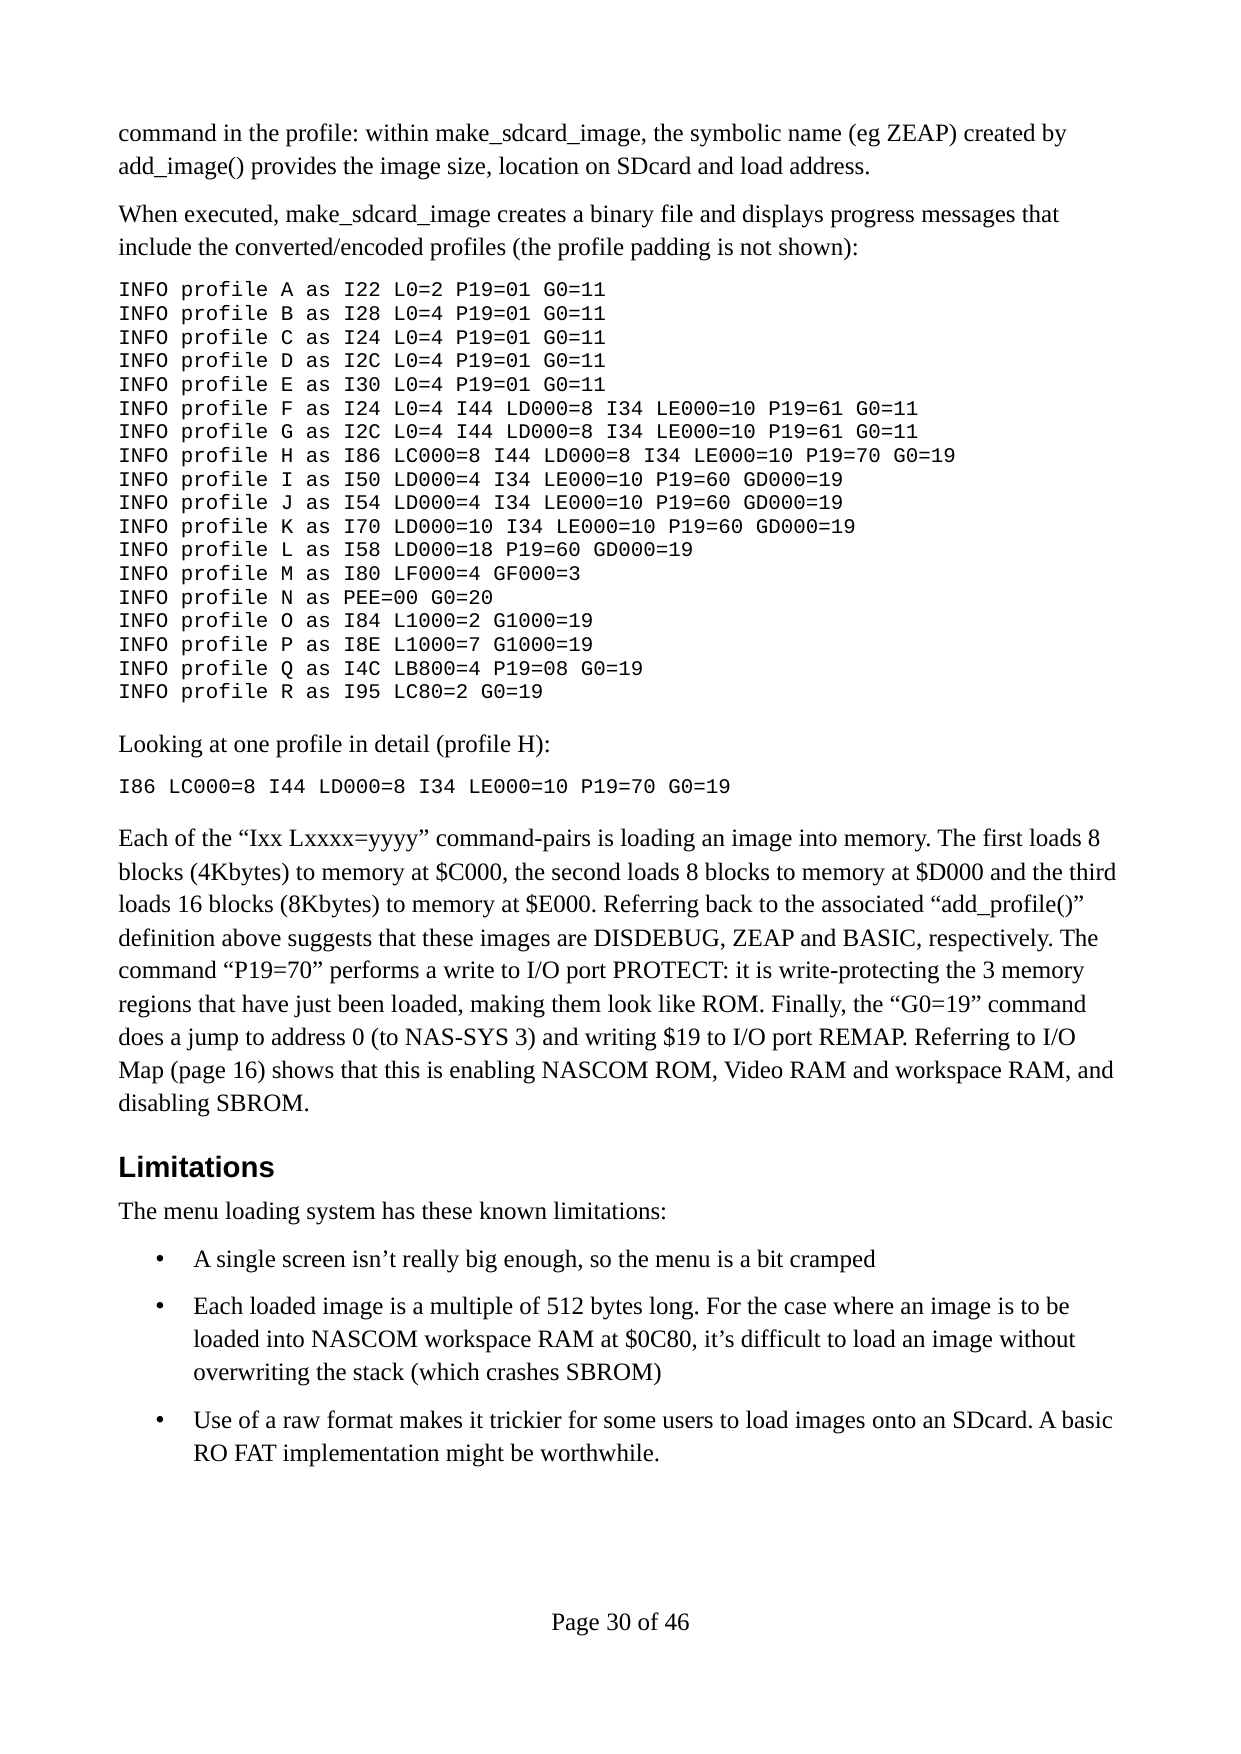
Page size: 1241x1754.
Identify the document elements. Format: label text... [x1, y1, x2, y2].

list Each loaded image is a multiple of 512 bytes long. For the case where an image is to be loaded into NASCOM workspace RAM at $0C80, it’s difficult to load an image without overwriting the stack (which crashes SBROM) [156, 1291, 1122, 1386]
text The menu loading system has these known limitations: [118, 1196, 1122, 1225]
text INFO profile A as I22 L0=2 P19=01 G0=11 INFO profile B as I28 L0=4 P19=01 G0=11 INFO profile C as I24 L0=4 P19=01 G0=11 INFO profile D as I2C L0=4 P19=01 G0=11 INFO profile E as I30 L0=4 P19=01 G0=11 INFO profile F as I24 L0=4 I44 LD000=8 I34 LE000=10 P19=61 G0=11 INFO profile G as I2C L0=4 I44 LD000=8 I34 LE000=10 P19=61 G0=11 INFO profile H as I86 LC000=8 I44 LD000=8 I34 LE000=10 P19=70 G0=19 INFO profile I as I50 LD000=4 I34 LE000=10 P19=60 GD000=19 INFO profile J as I54 LD000=4 I34 LE000=10 P19=60 GD000=19 INFO profile K as I70 LD000=10 I34 LE000=10 P19=60 GD000=19 INFO profile L as I58 LD000=18 P19=60 GD000=19 INFO profile M as I80 LF000=4 GF000=3 INFO profile N as PEE=00 G0=20 INFO profile O as I84 L1000=2 G1000=19 INFO profile P as I8E L1000=7 G1000=19 INFO profile Q as I4C LB800=4 P19=08 G0=19 INFO profile R as I95 LC80=2 G0=19 [118, 279, 1122, 729]
list A single screen isn’t really big enough, so the menu is a bit cramped [156, 1244, 1122, 1272]
text When executed, make_sdcard_image creates a binary file and displays progress messages that include the converted/encoded profiles (the profile padding is not shown): [118, 199, 1122, 261]
list Use of a raw format makes it trickier for some users to load images onto an SDcard. A basic RO FAT implementation might be worthwhile. [156, 1405, 1122, 1467]
text Each of the “Ixx Lxxxx=yyyy” command-pairs is loading an image into memory. The first loads 8 blocks (4Kbytes) to memory at $C000, the second loads 8 blocks to memory at $D000 and the third loads 16 blocks (8Kbytes) to memory at $E000. Referring back to the associated “add_profile()” definition above suggests that these images are DISDEBUG, ZEAP and BASIC, respectively. The command “P19=70” performs a write to I/O port PROTECT: it is write-protecting the 3 memory regions that have just been loaded, making them look like ROM. Finally, the “G0=19” command does a jump to address 0 (to NAS-SYS 3) and writing $19 to I/O port REMAP. Referring to I/O Map (page 16) shows that this is enabling NASCOM ROM, Video RAM and workspace RAM, and disabling SBROM. [118, 823, 1122, 1116]
subtitle Limitations [118, 1150, 1122, 1184]
text I86 LC000=8 I44 LD000=8 I34 LE000=10 P19=70 G0=19 [118, 776, 1122, 800]
text command in the profile: within make_sdcard_image, the symbolic name (eg ZEAP) created by add_image() provides the image size, location on SDcard and load address. [118, 118, 1122, 180]
text Looking at one profile in detail (profile H): [118, 729, 1122, 757]
